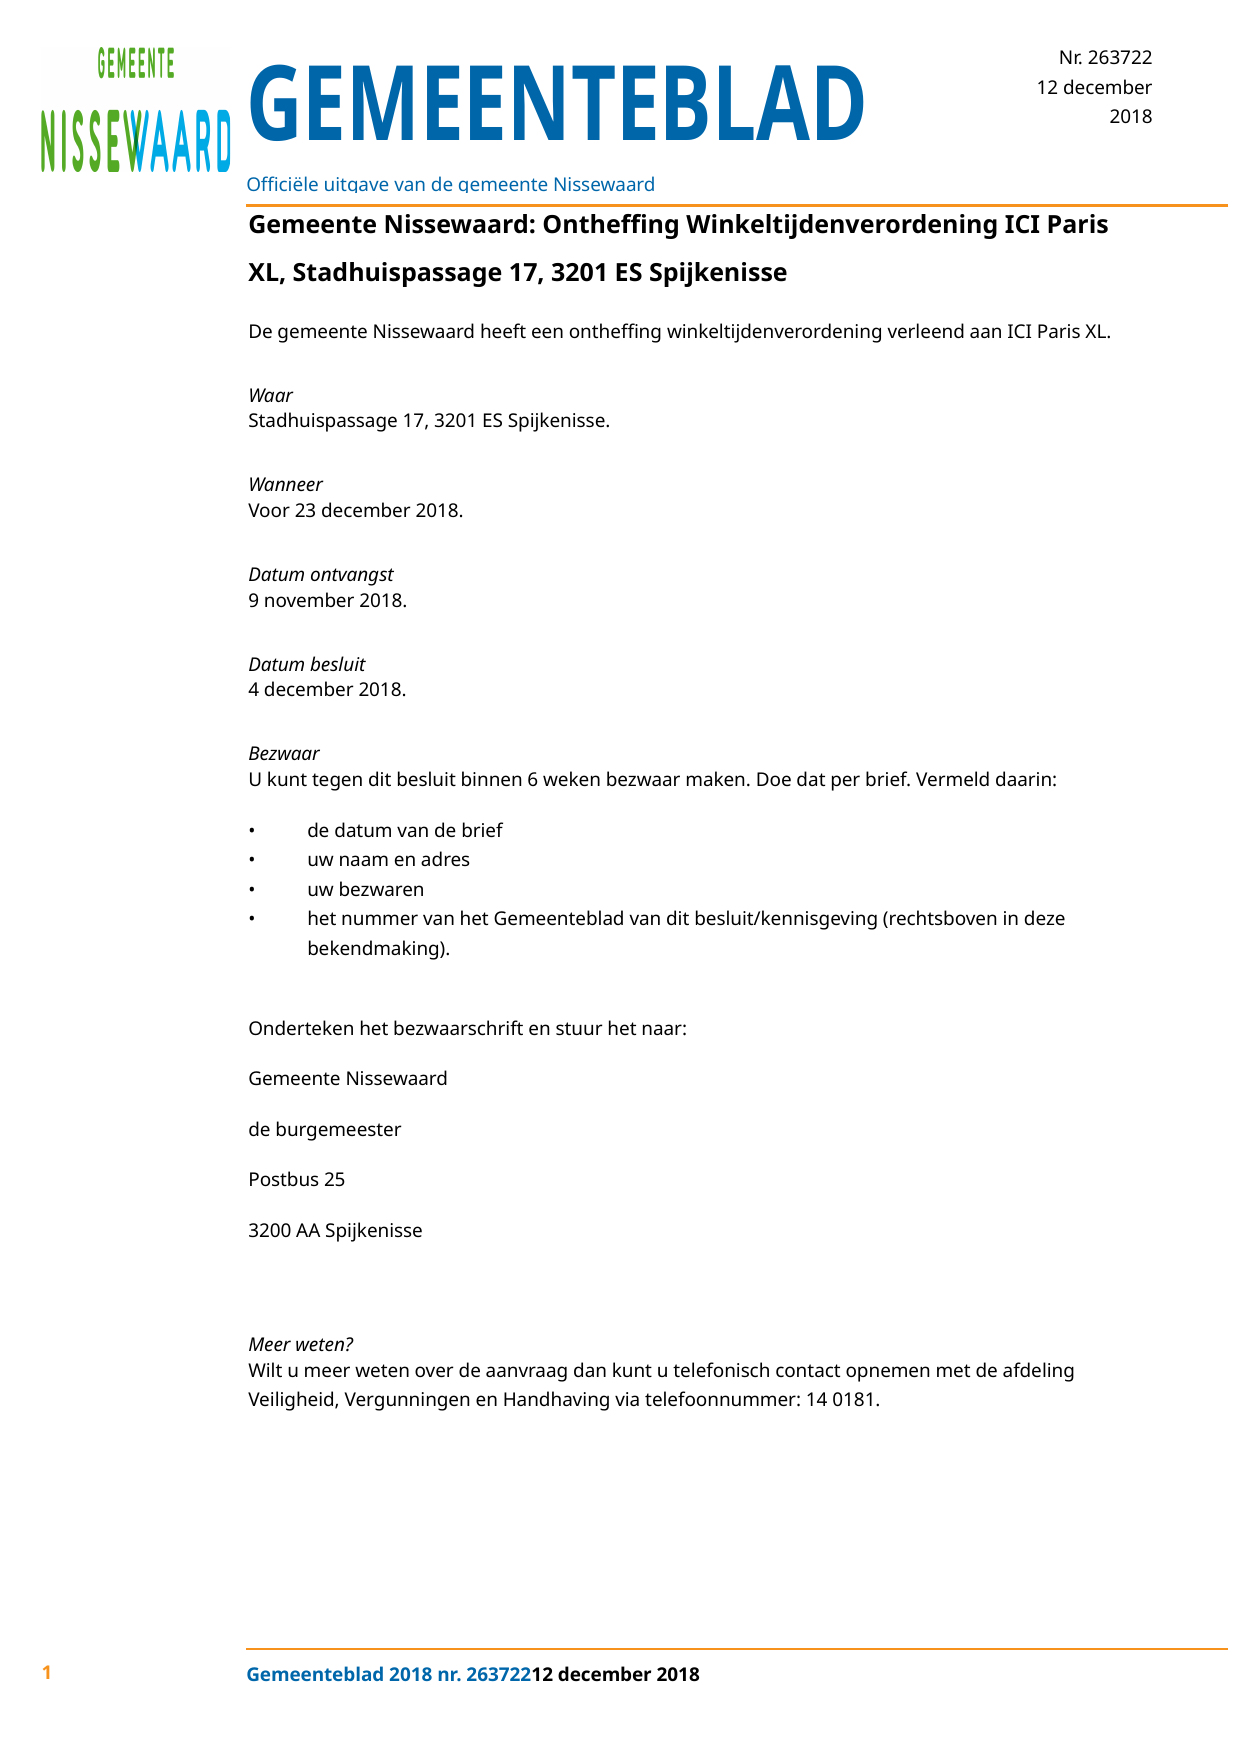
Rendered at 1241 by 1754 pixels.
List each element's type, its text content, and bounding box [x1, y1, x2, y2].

text de burgemeester [248, 1116, 1152, 1142]
text Waar [248, 382, 1152, 408]
text 4 december 2018. [248, 677, 1152, 702]
picture [41, 47, 231, 172]
text Gemeente Nissewaard: Ontheffing Winkeltijdenverordening ICI Paris XL, Stadhuispassage 17, 3201 ES Spijkenisse [248, 207, 1152, 288]
text Stadhuispassage 17, 3201 ES Spijkenisse. [248, 408, 1152, 433]
text De gemeente Nissewaard heeft een ontheffing winkeltijdenverordening verleend aan ICI Paris XL. [248, 318, 1152, 344]
text Datum besluit [248, 651, 1152, 677]
text 9 november 2018. [248, 587, 1152, 613]
text Wanneer [248, 472, 1152, 497]
picture [200, 151, 206, 172]
text Voor 23 december 2018. [248, 497, 1152, 523]
text Datum ontvangst [248, 561, 1152, 587]
list het nummer van het Gemeenteblad van dit besluit/kennisgeving (rechtsboven in deze bekendmaking). [248, 906, 1152, 961]
text Bezwaar [248, 741, 1152, 766]
text Onderteken het bezwaarschrift en stuur het naar: [248, 1015, 1152, 1041]
text 3200 AA Spijkenisse [248, 1217, 1152, 1242]
list uw bezwaren [248, 876, 1152, 902]
picture [154, 157, 165, 172]
picture [222, 122, 227, 160]
list de datum van de brief [248, 817, 1152, 842]
text Postbus 25 [248, 1166, 1152, 1192]
picture [201, 122, 206, 138]
text Gemeente Nissewaard [248, 1066, 1152, 1091]
text Meer weten? [248, 1331, 1152, 1357]
list uw naam en adres [248, 846, 1152, 872]
text U kunt tegen dit besluit binnen 6 weken bezwaar maken. Doe dat per brief. Vermeld daarin: [248, 766, 1152, 792]
picture [176, 157, 187, 172]
text Wilt u meer weten over de aanvraag dan kunt u telefonisch contact opnemen met de afdeling Veiligheid, Vergunningen en Handhaving via telefoonnummer: 14 0181. [248, 1357, 1152, 1412]
